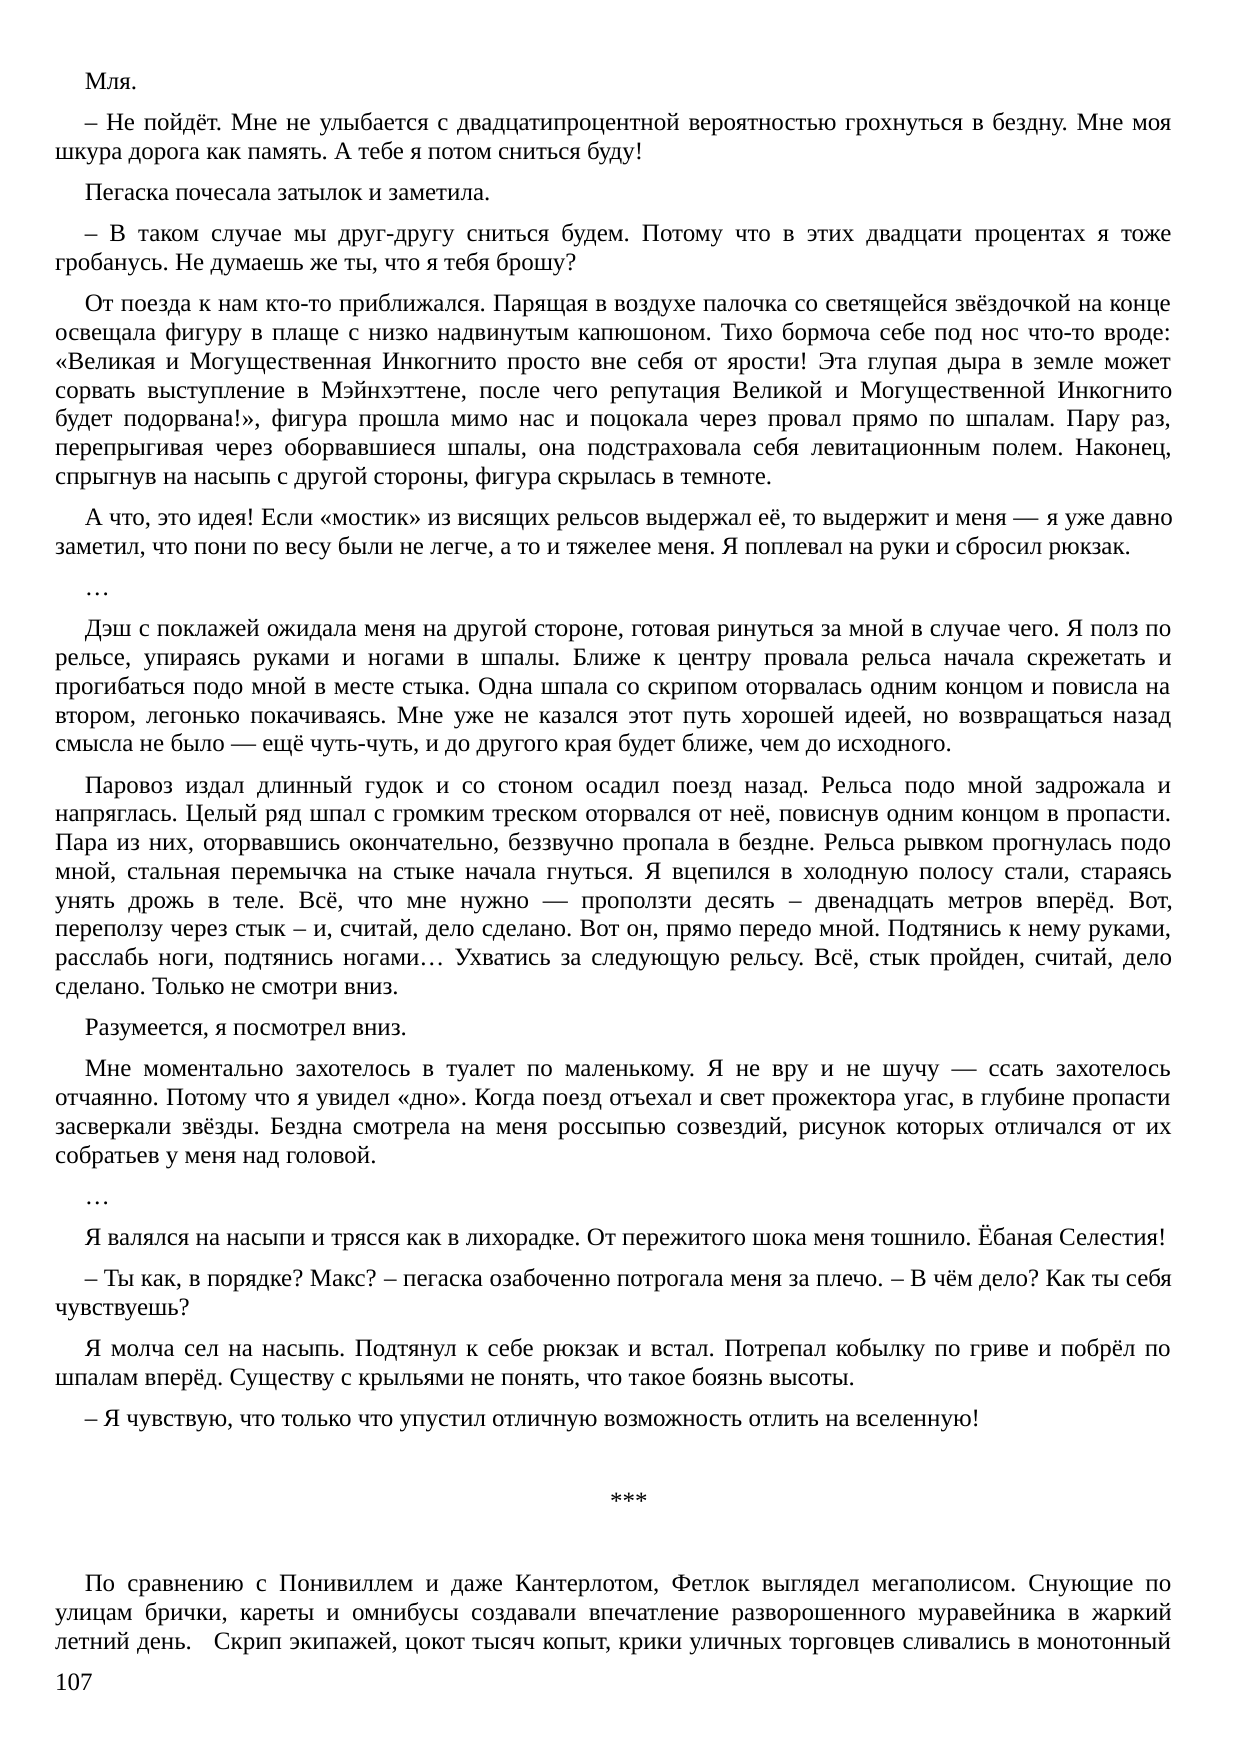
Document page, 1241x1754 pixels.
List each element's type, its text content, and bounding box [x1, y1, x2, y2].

text Я молча сел на насыпь. Подтянул к себе рюкзак и встал. Потрепал кобылку по гриве и побрёл по шпалам вперёд. Существу с крыльями не понять, что такое боязнь высоты. [55, 1333, 1173, 1391]
text По сравнению с Понивиллем и даже Кантерлотом, Фетлок выглядел мегаполисом. Снующие по улицам брички, кареты и омнибусы создавали впечатление разворошенного муравейника в жаркий летний день. Скрип экипажей, цокот тысяч копыт, крики уличных торговцев сливались в монотонный [55, 1568, 1173, 1655]
text Паровоз издал длинный гудок и со стоном осадил поезд назад. Рельса подо мной задрожала и напряглась. Целый ряд шпал с громким треском оторвался от неё, повиснув одним концом в пропасти. Пара из них, оторвавшись окончательно, беззвучно пропала в бездне. Рельса рывком прогнулась подо мной, стальная перемычка на стыке начала гнуться. Я вцепился в холодную полосу стали, стараясь унять дрожь в теле. Всё, что мне нужно — проползти десять – двенадцать метров вперёд. Вот, переползу через стык – и, считай, дело сделано. Вот он, прямо передо мной. Подтянись к нему руками, расслабь ноги, подтянись ногами… Ухватись за следующую рельсу. Всё, стык пройден, считай, дело сделано. Только не смотри вниз. [55, 770, 1173, 1000]
text *** [55, 1486, 1173, 1515]
text … [55, 1181, 1173, 1210]
text От поезда к нам кто-то приближался. Парящая в воздухе палочка со светящейся звёздочкой на конце освещала фигуру в плаще с низко надвинутым капюшоном. Тихо бормоча себе под нос что-то вроде: «Великая и Могущественная Инкогнито просто вне себя от ярости! Эта глупая дыра в земле может сорвать выступление в Мэйнхэттене, после чего репутация Великой и Могущественной Инкогнито будет подорвана!», фигура прошла мимо нас и поцокала через провал прямо по шпалам. Пару раз, перепрыгивая через оборвавшиеся шпалы, она подстраховала себя левитационным полем. Наконец, спрыгнув на насыпь с другой стороны, фигура скрылась в темноте. [55, 288, 1173, 490]
text – Я чувствую, что только что упустил отличную возможность отлить на вселенную! [55, 1403, 1173, 1432]
text Мне моментально захотелось в туалет по маленькому. Я не вру и не шучу — ссать захотелось отчаянно. Потому что я увидел «дно». Когда поезд отъехал и свет прожектора угас, в глубине пропасти засверкали звёзды. Бездна смотрела на меня россыпью созвездий, рисунок которых отличался от их собратьев у меня над головой. [55, 1053, 1173, 1168]
text Я валялся на насыпи и трясся как в лихорадке. От пережитого шока меня тошнило. Ёбаная Селестия! [55, 1222, 1173, 1251]
text – Не пойдёт. Мне не улыбается с двадцатипроцентной вероятностью грохнуться в бездну. Мне моя шкура дорога как память. А тебе я потом сниться буду! [55, 107, 1173, 165]
text Разумеется, я посмотрел вниз. [55, 1012, 1173, 1041]
text А что, это идея! Если «мостик» из висящих рельсов выдержал её, то выдержит и меня — я уже давно заметил, что пони по весу были не легче, а то и тяжелее меня. Я поплевал на руки и сбросил рюкзак. [55, 502, 1173, 560]
text Дэш с поклажей ожидала меня на другой стороне, готовая ринуться за мной в случае чего. Я полз по рельсе, упираясь руками и ногами в шпалы. Ближе к центру провала рельса начала скрежетать и прогибаться подо мной в месте стыка. Одна шпала со скрипом оторвалась одним концом и повисла на втором, легонько покачиваясь. Мне уже не казался этот путь хорошей идеей, но возвращаться назад смысла не было — ещё чуть-чуть, и до другого края будет ближе, чем до исходного. [55, 613, 1173, 757]
text Пегаска почесала затылок и заметила. [55, 177, 1173, 206]
text – В таком случае мы друг-другу сниться будем. Потому что в этих двадцати процентах я тоже гробанусь. Не думаешь же ты, что я тебя брошу? [55, 218, 1173, 276]
text … [55, 572, 1173, 601]
text Мля. [55, 66, 1173, 95]
text – Ты как, в порядке? Макс? – пегаска озабоченно потрогала меня за плечо. – В чём дело? Как ты себя чувствуешь? [55, 1263, 1173, 1321]
